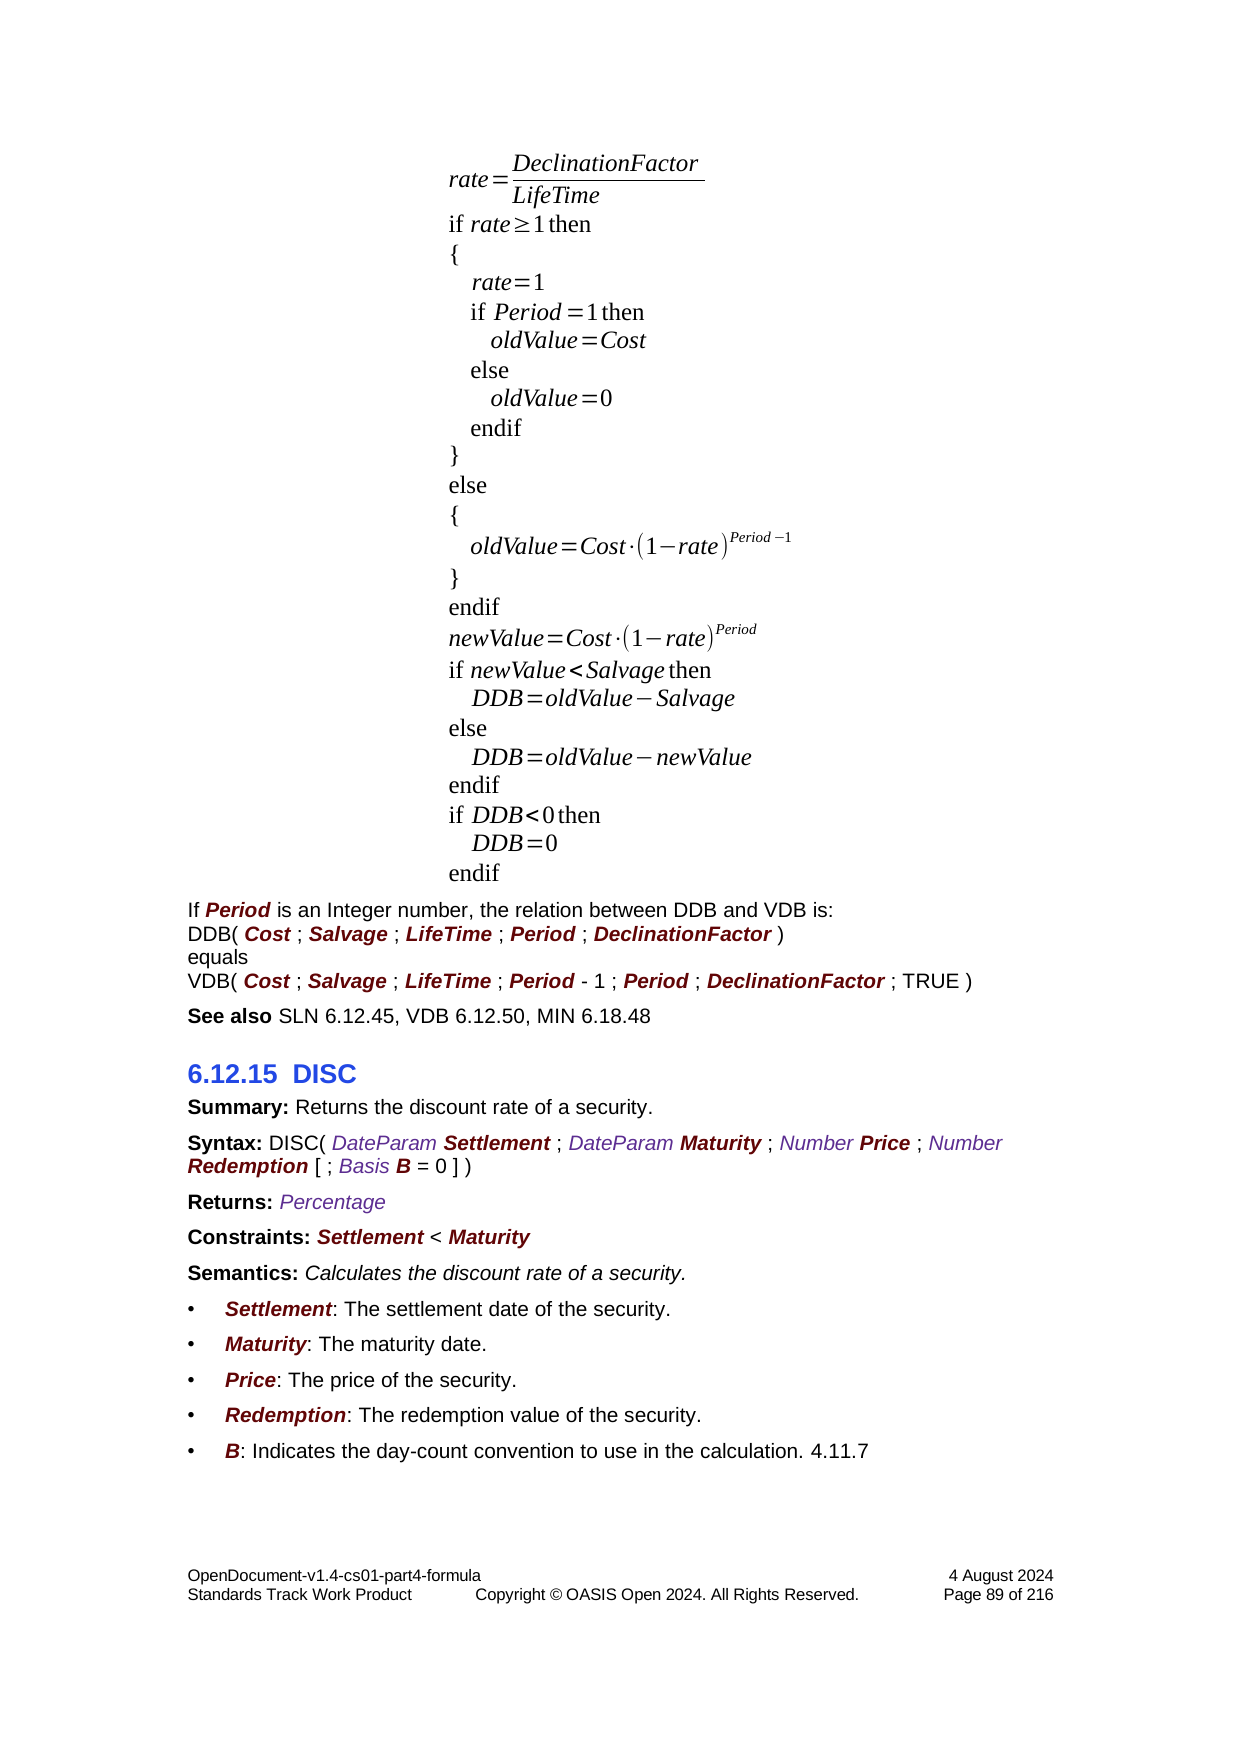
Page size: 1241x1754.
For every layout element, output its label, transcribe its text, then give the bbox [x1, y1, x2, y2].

text Semantics: Calculates the discount rate of a security. [187, 1261, 1053, 1285]
text Summary: Returns the discount rate of a security. [187, 1095, 1053, 1119]
list B: Indicates the day-count convention to use in the calculation. 4.11.7 [187, 1439, 1053, 1463]
text Syntax: DISC( DateParam Settlement ; DateParam Maturity ; Number Price ; Number Redemption [ ; Basis B = 0 ] ) [187, 1131, 1053, 1178]
text See also SLN 6.12.45, VDB 6.12.50, MIN 6.18.48 [187, 1005, 1053, 1028]
text Constraints: Settlement < Maturity [187, 1226, 1053, 1249]
list Settlement: The settlement date of the security. [187, 1297, 1053, 1321]
text If Period is an Integer number, the relation between DDB and VDB is: DDB( Cost ; Salvage ; LifeTime ; Period ; DeclinationFactor ) equals VDB( Cost ; Salvage ; LifeTime ; Period - 1 ; Period ; DeclinationFactor ; TRUE ) [187, 898, 1053, 993]
list Redemption: The redemption value of the security. [187, 1404, 1053, 1427]
subtitle DISC [187, 1059, 1053, 1089]
list Maturity: The maturity date. [187, 1333, 1053, 1356]
list Price: The price of the security. [187, 1368, 1053, 1392]
text Returns: Percentage [187, 1190, 1053, 1214]
